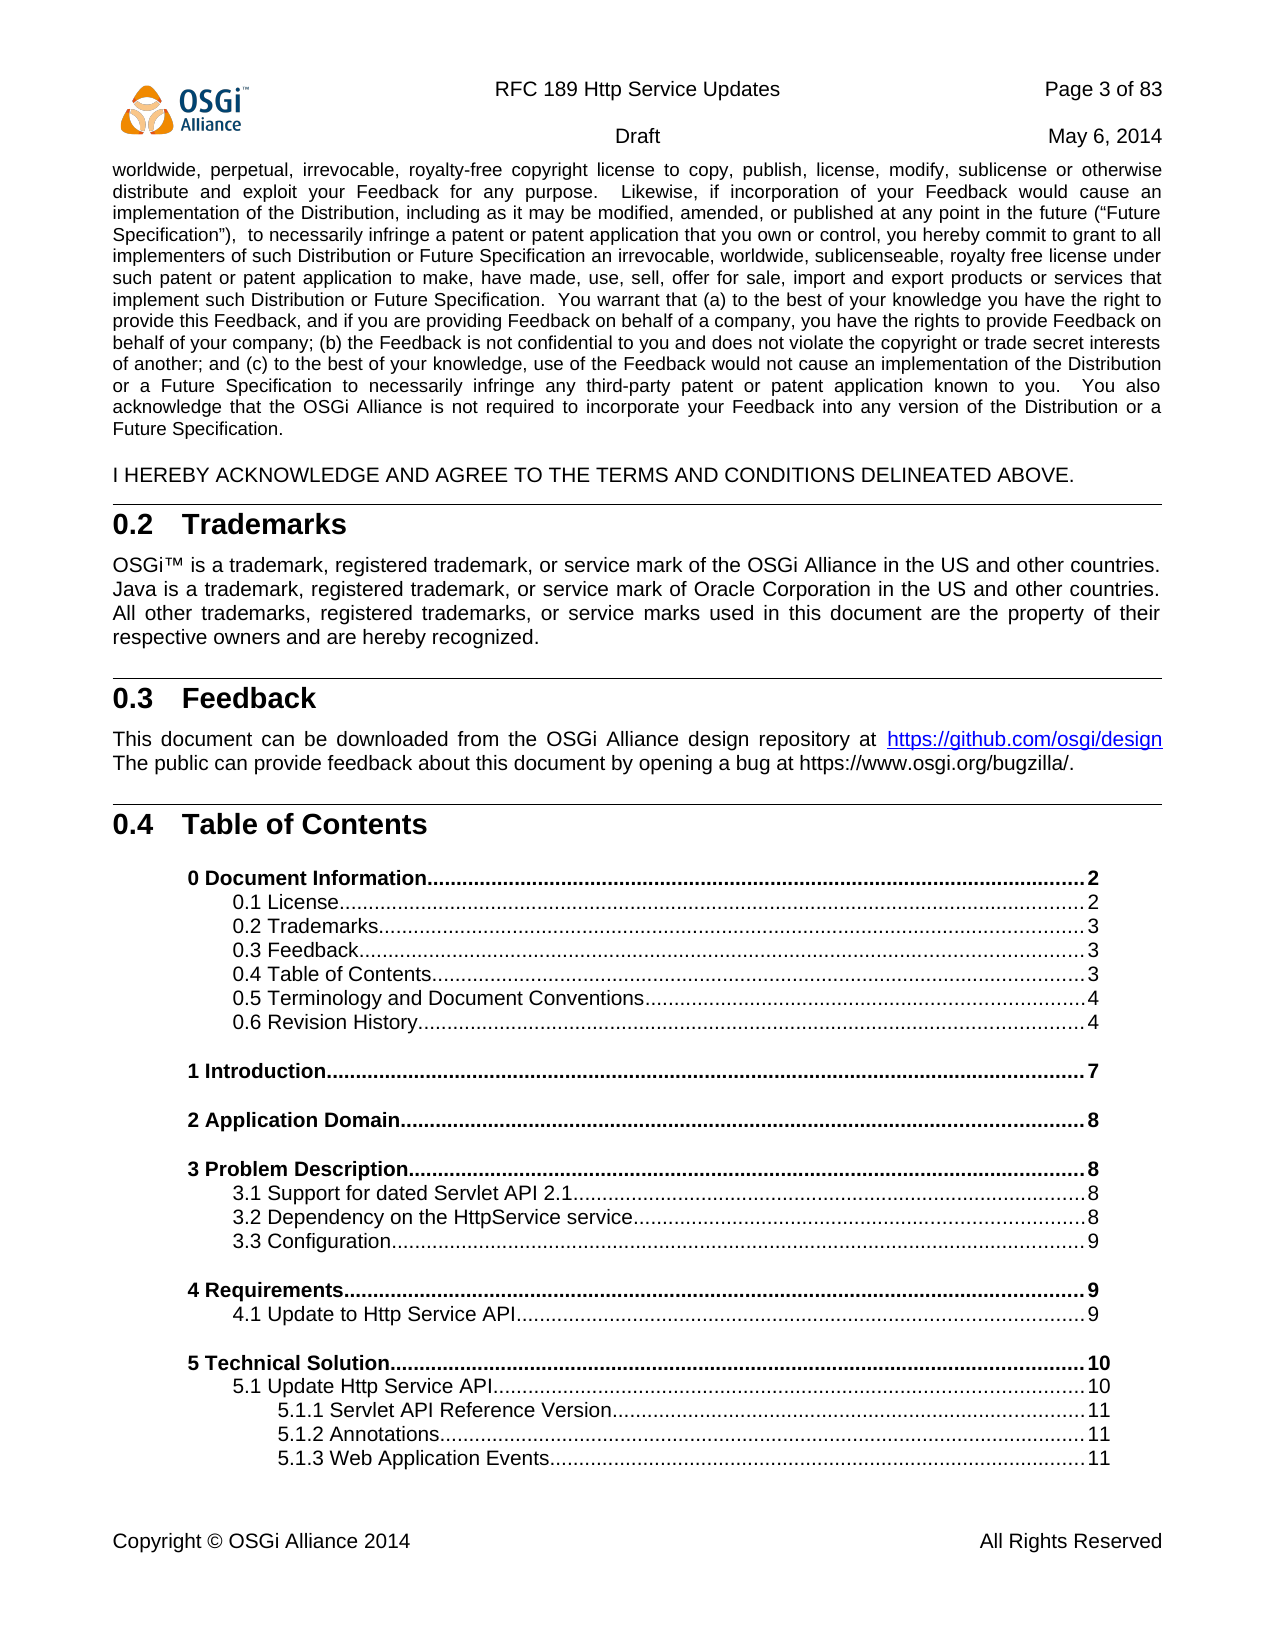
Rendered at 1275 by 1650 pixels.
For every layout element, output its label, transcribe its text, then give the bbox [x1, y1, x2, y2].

text worldwide, perpetual, irrevocable, royalty-free copyright license to copy, publish, license, modify, sublicense or otherwise distribute and exploit your Feedback for any purpose. Likewise, if incorporation of your Feedback would cause an implementation of the Distribution, including as it may be modified, amended, or published at any point in the future (“Future Specification”), to necessarily infringe a patent or patent application that you own or control, you hereby commit to grant to all implementers of such Distribution or Future Specification an irrevocable, worldwide, sublicenseable, royalty free license under such patent or patent application to make, have made, use, sell, offer for sale, import and export products or services that implement such Distribution or Future Specification. You warrant that (a) to the best of your knowledge you have the right to provide this Feedback, and if you are providing Feedback on behalf of a company, you have the rights to provide Feedback on behalf of your company; (b) the Feedback is not confidential to you and does not violate the copyright or trade secret interests of another; and (c) to the best of your knowledge, use of the Feedback would not cause an implementation of the Distribution or a Future Specification to necessarily infringe any third-party patent or patent application known to you. You also acknowledge that the OSGi Alliance is not required to incorporate your Feedback into any version of the Distribution or a Future Specification. [112, 159, 1162, 439]
picture [113, 78, 257, 142]
text 3.2 Dependency on the HttpService service 8 [232, 1204, 1162, 1228]
text 5 Technical Solution 10 [187, 1350, 1162, 1374]
text 0.6 Revision History 4 [232, 1010, 1162, 1034]
text 0.4 Table of Contents 3 [232, 962, 1162, 986]
text 2 Application Domain 8 [187, 1108, 1162, 1132]
text 5.1.3 Web Application Events 11 [277, 1446, 1162, 1470]
text 4.1 Update to Http Service API 9 [232, 1301, 1162, 1325]
text 0 Document Information 2 [187, 866, 1162, 890]
text 5.1.2 Annotations 11 [277, 1422, 1162, 1446]
text 5.1.1 Servlet API Reference Version 11 [277, 1398, 1162, 1422]
subtitle Table of Contents [112, 805, 1162, 841]
text 3.3 Configuration 9 [232, 1228, 1162, 1252]
subtitle Trademarks [112, 505, 1162, 541]
text 3 Problem Description 8 [187, 1157, 1162, 1181]
text I HEREBY ACKNOWLEDGE AND AGREE TO THE TERMS AND CONDITIONS DELINEATED ABOVE. [112, 463, 1162, 487]
text OSGi™ is a trademark, registered trademark, or service mark of the OSGi Alliance in the US and other countries. Java is a trademark, registered trademark, or service mark of Oracle Corporation in the US and other countries. All other trademarks, registered trademarks, or service marks used in this document are the property of their respective owners and are hereby recognized. [112, 553, 1162, 649]
text 3.1 Support for dated Servlet API 2.1 8 [232, 1181, 1162, 1204]
text 4 Requirements 9 [187, 1277, 1162, 1301]
text 5.1 Update Http Service API 10 [232, 1374, 1162, 1398]
text 0.5 Terminology and Document Conventions 4 [232, 986, 1162, 1010]
text 0.3 Feedback 3 [232, 938, 1162, 962]
subtitle Feedback [112, 679, 1162, 715]
text 0.1 License 2 [232, 890, 1162, 914]
text 0.2 Trademarks 3 [232, 914, 1162, 938]
text This document can be downloaded from the OSGi Alliance design repository at https://github.com/osgi/design The public can provide feedback about this document by opening a bug at https://www.osgi.org/bugzilla/. [112, 727, 1162, 775]
text 1 Introduction 7 [187, 1059, 1162, 1083]
